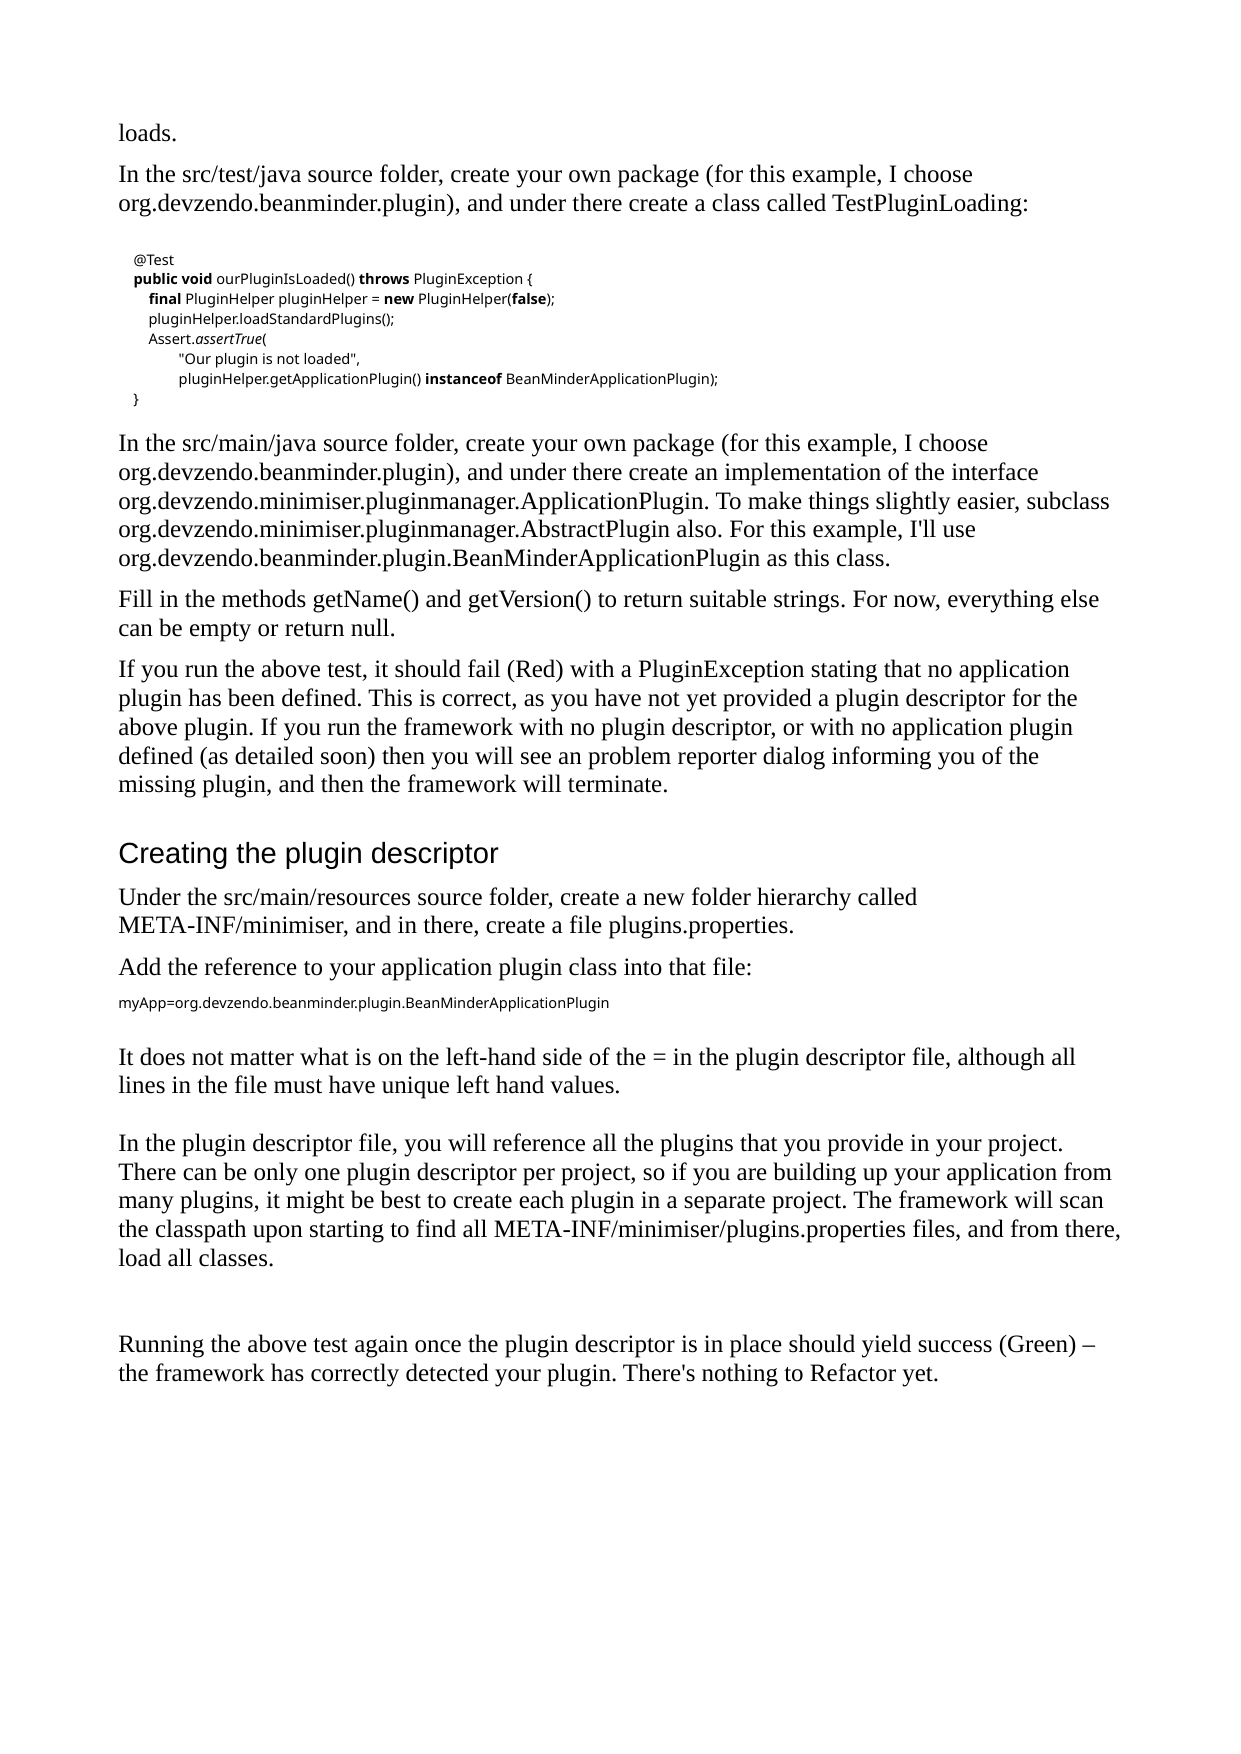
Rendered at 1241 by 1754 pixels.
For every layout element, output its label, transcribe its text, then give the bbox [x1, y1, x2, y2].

text In the src/main/java source folder, create your own package (for this example, I choose org.devzendo.beanminder.plugin), and under there create an implementation of the interface org.devzendo.minimiser.pluginmanager.ApplicationPlugin. To make things slightly easier, subclass org.devzendo.minimiser.pluginmanager.AbstractPlugin also. For this example, I'll use org.devzendo.beanminder.plugin.BeanMinderApplicationPlugin as this class. [118, 428, 1122, 572]
text @Test [118, 249, 1122, 269]
text pluginHelper.loadStandardPlugins(); [118, 309, 1122, 329]
subtitle Creating the plugin descriptor [118, 836, 1122, 869]
text In the plugin descriptor file, you will reference all the plugins that you provide in your project. There can be only one plugin descriptor per project, so if you are building up your application from many plugins, it might be best to create each plugin in a separate project. The framework will scan the classpath upon starting to find all META-INF/minimiser/plugins.properties files, and from there, load all classes. [118, 1128, 1122, 1272]
text Fill in the methods getName() and getVersion() to return suitable strings. For now, everything else can be empty or return null. [118, 584, 1122, 642]
text pluginHelper.getApplicationPlugin() instanceof BeanMinderApplicationPlugin); [118, 369, 1122, 388]
text It does not matter what is on the left-hand side of the = in the plugin descriptor file, although all lines in the file must have unique left hand values. [118, 1042, 1122, 1099]
text myApp=org.devzendo.beanminder.plugin.BeanMinderApplicationPlugin [118, 993, 1122, 1013]
text Add the reference to your application plugin class into that file: [118, 952, 1122, 981]
text If you run the above test, it should fail (Red) with a PluginException stating that no application plugin has been defined. This is correct, as you have not yet provided a plugin descriptor for the above plugin. If you run the framework with no plugin descriptor, or with no application plugin defined (as detailed soon) then you will see an problem reporter dialog informing you of the missing plugin, and then the framework will terminate. [118, 654, 1122, 798]
text } [118, 388, 1122, 408]
text loads. [118, 118, 1122, 147]
text Under the src/main/resources source folder, create a new folder hierarchy called META-INF/minimiser, and in there, create a file plugins.properties. [118, 882, 1122, 939]
text "Our plugin is not loaded", [118, 349, 1122, 369]
text Assert.assertTrue( [118, 329, 1122, 349]
text Running the above test again once the plugin descriptor is in place should yield success (Green) – the framework has correctly detected your plugin. There's nothing to Refactor yet. [118, 1329, 1122, 1387]
text final PluginHelper pluginHelper = new PluginHelper(false); [118, 289, 1122, 309]
text public void ourPluginIsLoaded() throws PluginException { [118, 269, 1122, 289]
text In the src/test/java source folder, create your own package (for this example, I choose org.devzendo.beanminder.plugin), and under there create a class called TestPluginLoading: [118, 159, 1122, 217]
